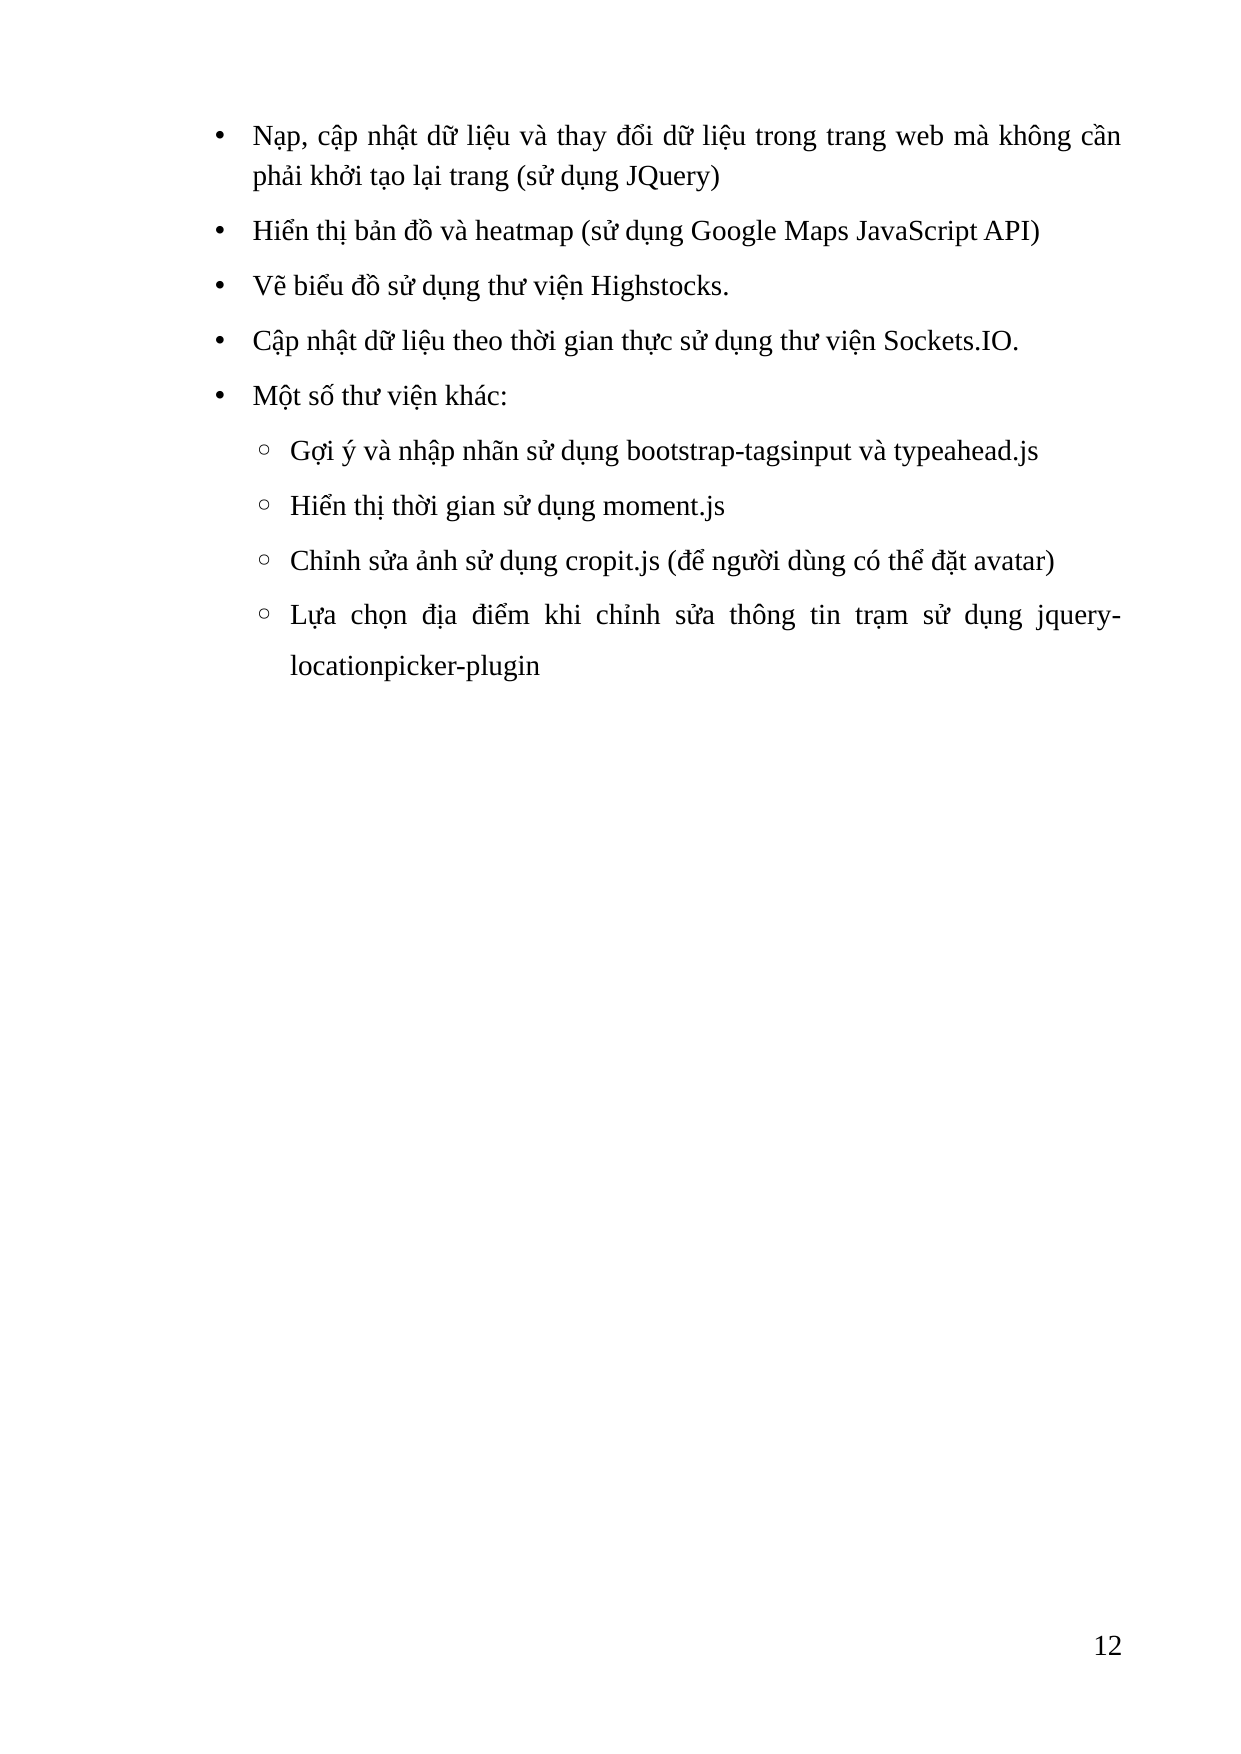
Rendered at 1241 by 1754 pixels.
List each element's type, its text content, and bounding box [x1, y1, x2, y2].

list Nạp, cập nhật dữ liệu và thay đổi dữ liệu trong trang web mà không cần phải khởi tạo lại trang (sử dụng JQuery) [215, 118, 1122, 192]
list Lựa chọn địa điểm khi chỉnh sửa thông tin trạm sử dụng jquery-locationpicker-plugin [252, 597, 1122, 681]
list Chỉnh sửa ảnh sử dụng cropit.js (để người dùng có thể đặt avatar) [252, 543, 1122, 576]
list Hiển thị bản đồ và heatmap (sử dụng Google Maps JavaScript API) [215, 213, 1122, 247]
list Vẽ biểu đồ sử dụng thư viện Highstocks. [215, 268, 1122, 302]
list Một số thư viện khác: [215, 378, 1122, 412]
list Gợi ý và nhập nhãn sử dụng bootstrap-tagsinput và typeahead.js [252, 433, 1122, 466]
list Cập nhật dữ liệu theo thời gian thực sử dụng thư viện Sockets.IO. [215, 323, 1122, 357]
list Hiển thị thời gian sử dụng moment.js [252, 488, 1122, 521]
